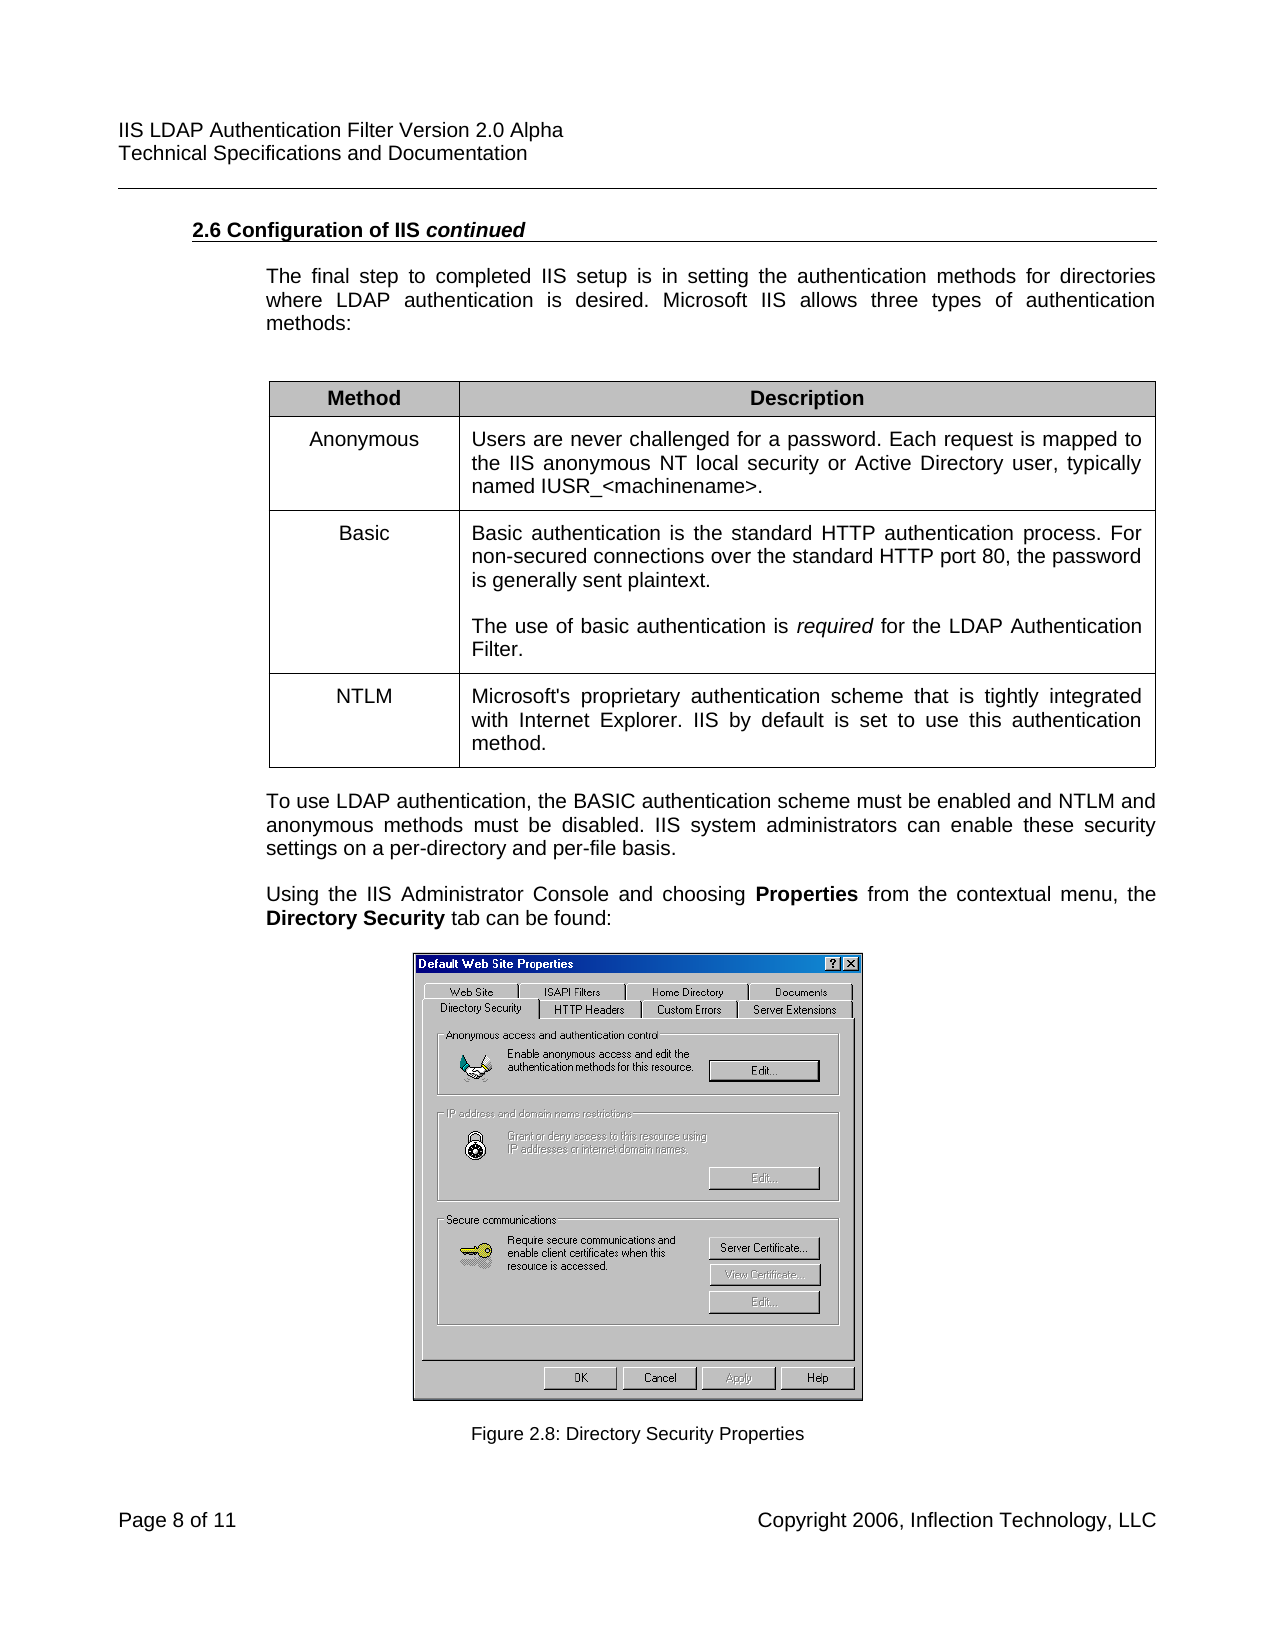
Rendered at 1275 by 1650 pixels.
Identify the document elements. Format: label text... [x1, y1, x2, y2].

text 2.6 Configuration of IIS continued [192, 218, 1157, 241]
table_cell Basic authentication is the standard HTTP authentication process. For non-secured connections over the standard HTTP port 80, the password is generally sent plaintext. The use of basic authentication is required for the LDAP Authentication Filter. [460, 511, 1155, 673]
table_cell Microsoft's proprietary authentication scheme that is tightly integrated with Internet Explorer. IIS by default is set to use this authentication method. [460, 674, 1155, 767]
table_header Method [270, 382, 459, 416]
text The final step to completed IIS setup is in setting the authentication methods for directories where LDAP authentication is desired. Microsoft IIS allows three types of authentication methods: [266, 265, 1157, 334]
table_cell Users are never challenged for a password. Each request is mapped to the IIS anonymous NT local security or Active Directory user, typically named IUSR_<machinename>. [460, 417, 1155, 509]
table_cell Anonymous [270, 417, 459, 509]
table_cell NTLM [270, 674, 459, 767]
text To use LDAP authentication, the BASIC authentication scheme must be enabled and NTLM and anonymous methods must be disabled. IIS system administrators can enable these security settings on a per-directory and per-file basis. [266, 790, 1157, 860]
picture [414, 954, 862, 1400]
table_cell Basic [270, 511, 459, 673]
table_header Description [460, 382, 1155, 416]
text Figure 2.8: Directory Security Properties [118, 1423, 1157, 1444]
text Using the IIS Administrator Console and choosing Properties from the contextual menu, the Directory Security tab can be found: [266, 883, 1157, 929]
